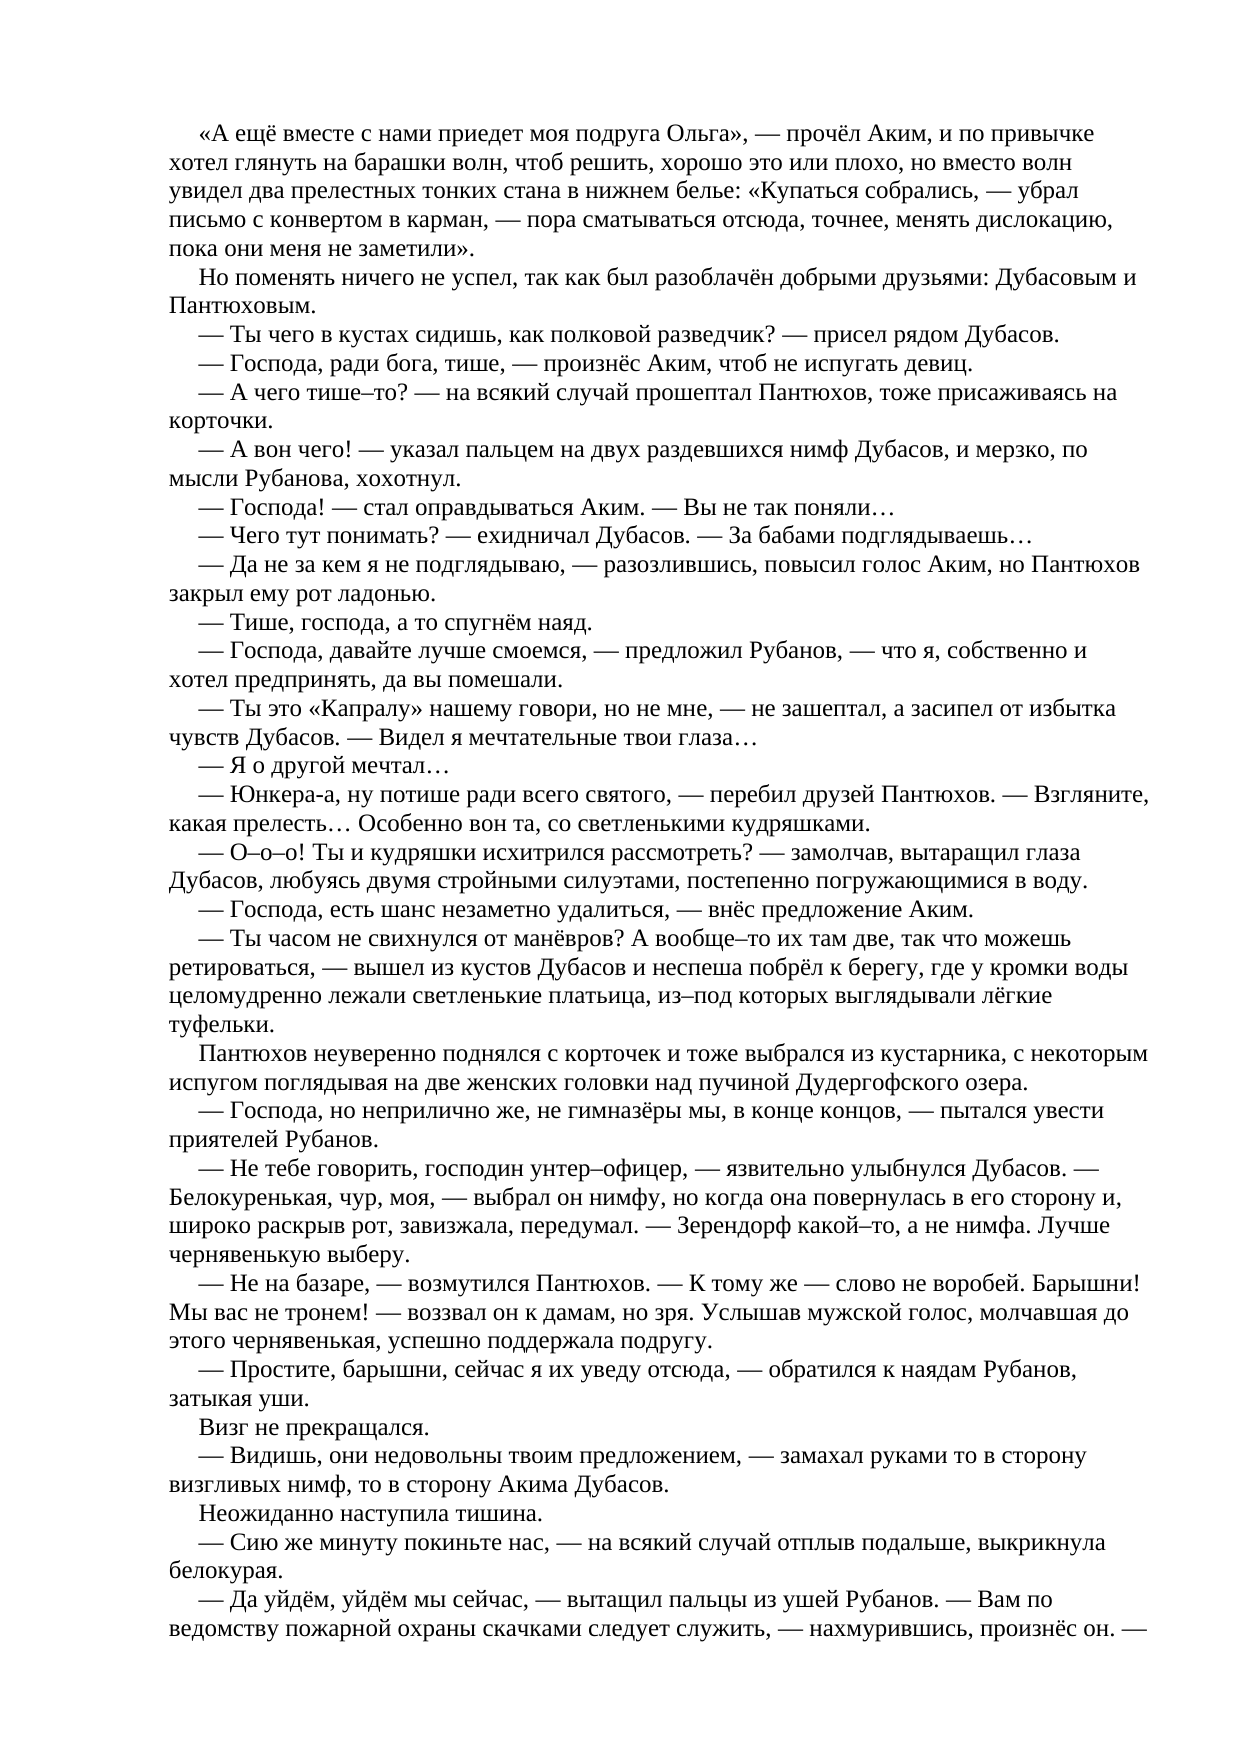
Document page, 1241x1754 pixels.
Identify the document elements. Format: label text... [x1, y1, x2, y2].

text Но поменять ничего не успел, так как был разоблачён добрыми друзьями: Дубасовым и Пантюховым. [169, 262, 1152, 319]
text — Господа, ради бога, тише, — произнёс Аким, чтоб не испугать девиц. [169, 348, 1152, 377]
text — Не на базаре, — возмутился Пантюхов. — К тому же — слово не воробей. Барышни! Мы вас не тронем! — воззвал он к дамам, но зря. Услышав мужской голос, молчавшая до этого чернявенькая, успешно поддержала подругу. [169, 1268, 1152, 1354]
text Визг не прекращался. [169, 1412, 1152, 1441]
text — Чего тут понимать? — ехидничал Дубасов. — За бабами подглядываешь… [169, 521, 1152, 549]
text — Простите, барышни, сейчас я их уведу отсюда, — обратился к наядам Рубанов, затыкая уши. [169, 1354, 1152, 1412]
text Неожиданно наступила тишина. [169, 1498, 1152, 1527]
text — Ты чего в кустах сидишь, как полковой разведчик? — присел рядом Дубасов. [169, 319, 1152, 348]
text Пантюхов неуверенно поднялся с корточек и тоже выбрался из кустарника, с некоторым испугом поглядывая на две женских головки над пучиной Дудергофского озера. [169, 1038, 1152, 1096]
text — А чего тише–то? — на всякий случай прошептал Пантюхов, тоже присаживаясь на корточки. [169, 377, 1152, 434]
text — Господа, но неприлично же, не гимназёры мы, в конце концов, — пытался увести приятелей Рубанов. [169, 1096, 1152, 1153]
text — Ты это «Капралу» нашему говори, но не мне, — не зашептал, а засипел от избытка чувств Дубасов. — Видел я мечтательные твои глаза… [169, 693, 1152, 751]
text — Господа, есть шанс незаметно удалиться, — внёс предложение Аким. [169, 894, 1152, 923]
text — О–о–о! Ты и кудряшки исхитрился рассмотреть? — замолчав, вытаращил глаза Дубасов, любуясь двумя стройными силуэтами, постепенно погружающимися в воду. [169, 837, 1152, 894]
text — Да уйдём, уйдём мы сейчас, — вытащил пальцы из ушей Рубанов. — Вам по ведомству пожарной охраны скачками следует служить, — нахмурившись, произнёс он. — [169, 1584, 1152, 1642]
text — Я о другой мечтал… [169, 751, 1152, 779]
text — Ты часом не свихнулся от манёвров? А вообще–то их там две, так что можешь ретироваться, — вышел из кустов Дубасов и неспеша побрёл к берегу, где у кромки воды целомудренно лежали светленькие платьица, из–под которых выглядывали лёгкие туфельки. [169, 923, 1152, 1038]
text — Да не за кем я не подглядываю, — разозлившись, повысил голос Аким, но Пантюхов закрыл ему рот ладонью. [169, 549, 1152, 607]
text — Сию же минуту покиньте нас, — на всякий случай отплыв подальше, выкрикнула белокурая. [169, 1527, 1152, 1584]
text — Господа! — стал оправдываться Аким. — Вы не так поняли… [169, 492, 1152, 521]
text — Видишь, они недовольны твоим предложением, — замахал руками то в сторону визгливых нимф, то в сторону Акима Дубасов. [169, 1441, 1152, 1498]
text — Господа, давайте лучше смоемся, — предложил Рубанов, — что я, собственно и хотел предпринять, да вы помешали. [169, 636, 1152, 693]
text «А ещё вместе с нами приедет моя подруга Ольга», — прочёл Аким, и по привычке хотел глянуть на барашки волн, чтоб решить, хорошо это или плохо, но вместо волн увидел два прелестных тонких стана в нижнем белье: «Купаться собрались, — убрал письмо с конвертом в карман, — пора сматываться отсюда, точнее, менять дислокацию, пока они меня не заметили». [169, 118, 1152, 262]
text — Тише, господа, а то спугнём наяд. [169, 607, 1152, 636]
text — Не тебе говорить, господин унтер–офицер, — язвительно улыбнулся Дубасов. — Белокуренькая, чур, моя, — выбрал он нимфу, но когда она повернулась в его сторону и, широко раскрыв рот, завизжала, передумал. — Зерендорф какой–то, а не нимфа. Лучше чернявенькую выберу. [169, 1153, 1152, 1268]
text — Юнкера-а, ну потише ради всего святого, — перебил друзей Пантюхов. — Взгляните, какая прелесть… Особенно вон та, со светленькими кудряшками. [169, 779, 1152, 837]
text — А вон чего! — указал пальцем на двух раздевшихся нимф Дубасов, и мерзко, по мысли Рубанова, хохотнул. [169, 434, 1152, 492]
